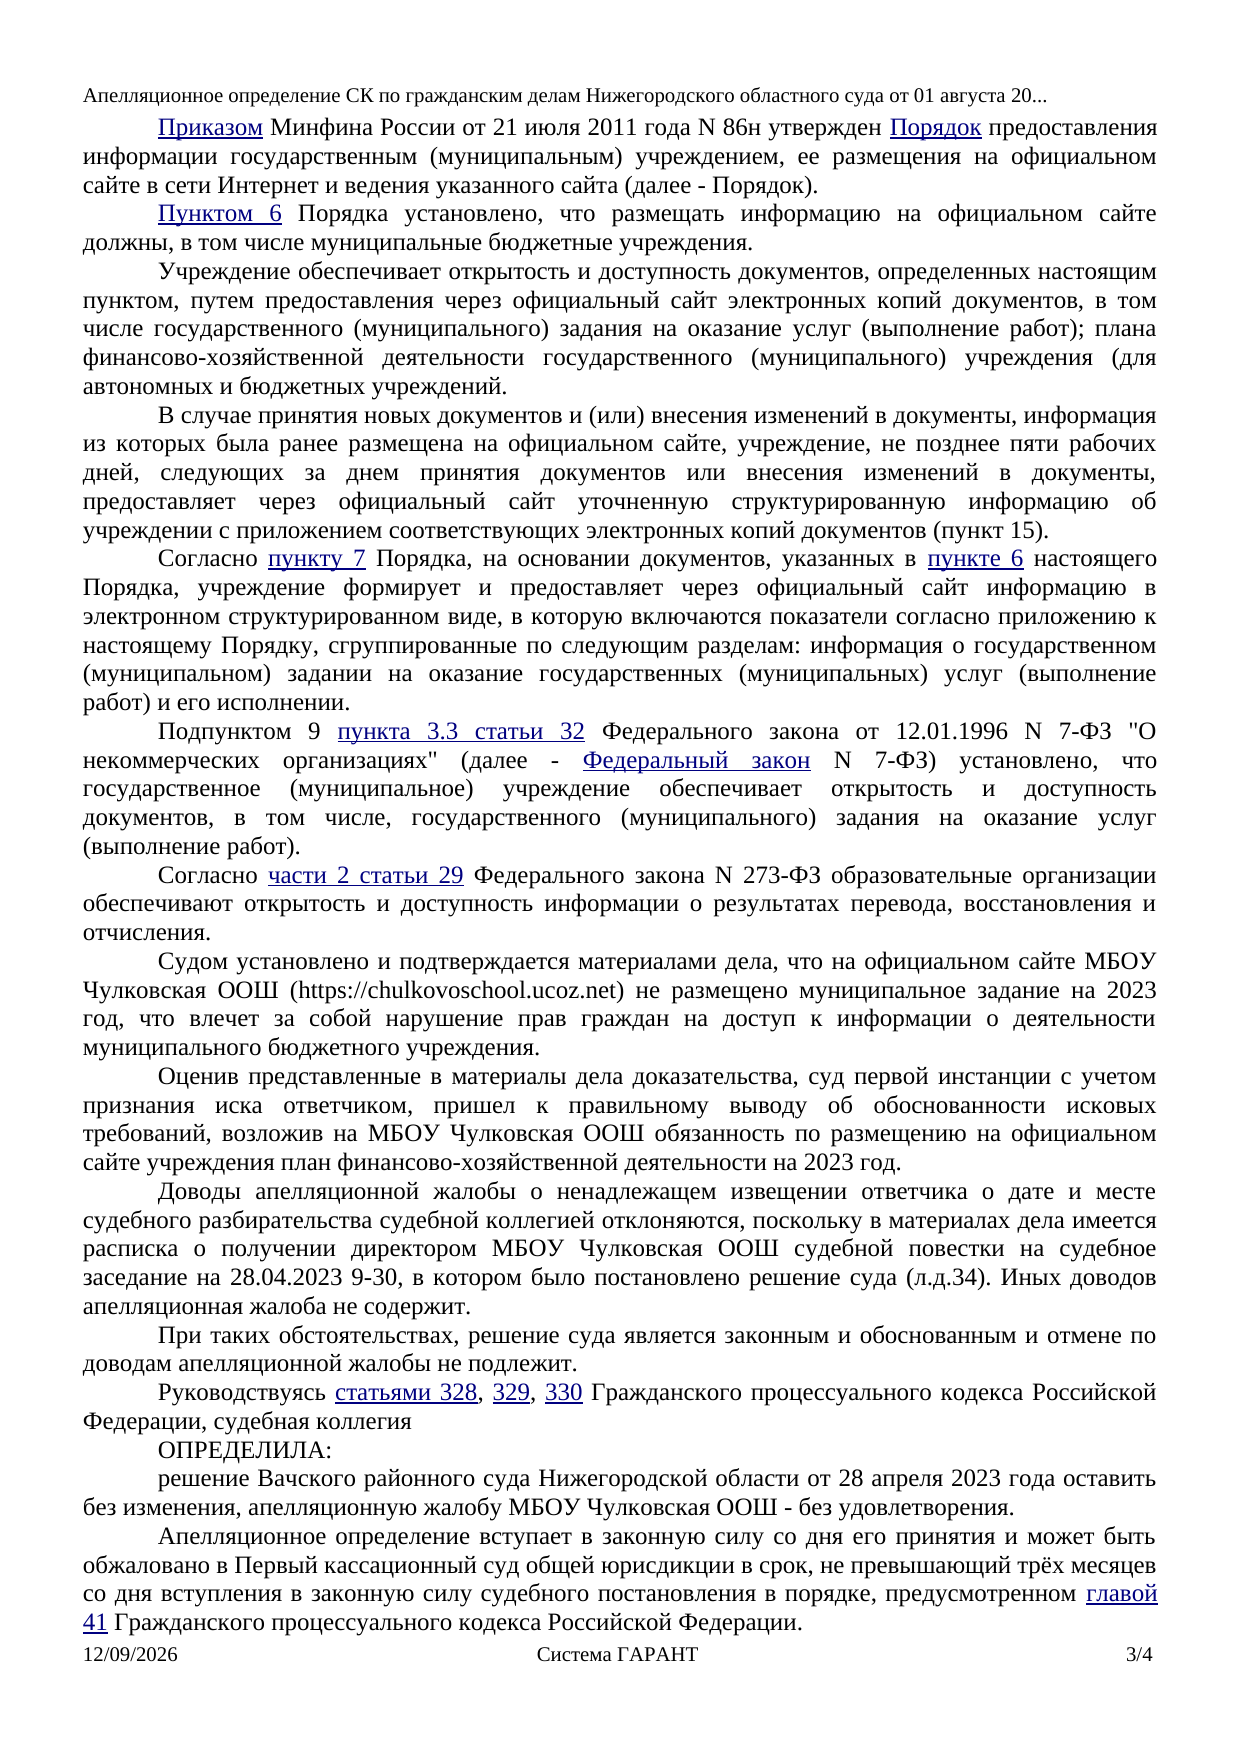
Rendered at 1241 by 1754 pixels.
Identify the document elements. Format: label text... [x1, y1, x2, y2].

text Оценив представленные в материалы дела доказательства, суд первой инстанции с учетом признания иска ответчиком, пришел к правильному выводу об обоснованности исковых требований, возложив на МБОУ Чулковская ООШ обязанность по размещению на официальном сайте учреждения план финансово-хозяйственной деятельности на 2023 год. [83, 1061, 1157, 1176]
text Апелляционное определение вступает в законную силу со дня его принятия и может быть обжаловано в Первый кассационный суд общей юрисдикции в срок, не превышающий трёх месяцев со дня вступления в законную силу судебного постановления в порядке, предусмотренном главой 41 Гражданского процессуального кодекса Российской Федерации. [83, 1521, 1157, 1636]
text ОПРЕДЕЛИЛА: [83, 1435, 1157, 1463]
text решение Вачского районного суда Нижегородской области от 28 апреля 2023 года оставить без изменения, апелляционную жалобу МБОУ Чулковская ООШ - без удовлетворения. [83, 1463, 1157, 1521]
text Согласно части 2 статьи 29 Федерального закона N 273-ФЗ образовательные организации обеспечивают открытость и доступность информации о результатах перевода, восстановления и отчисления. [83, 860, 1157, 946]
text Доводы апелляционной жалобы о ненадлежащем извещении ответчика о дате и месте судебного разбирательства судебной коллегией отклоняются, поскольку в материалах дела имеется расписка о получении директором МБОУ Чулковская ООШ судебной повестки на судебное заседание на 28.04.2023 9-30, в котором было постановлено решение суда (л.д.34). Иных доводов апелляционная жалоба не содержит. [83, 1176, 1157, 1320]
text При таких обстоятельствах, решение суда является законным и обоснованным и отмене по доводам апелляционной жалобы не подлежит. [83, 1320, 1157, 1377]
text Приказом Минфина России от 21 июля 2011 года N 86н утвержден Порядок предоставления информации государственным (муниципальным) учреждением, ее размещения на официальном сайте в сети Интернет и ведения указанного сайта (далее - Порядок). [83, 112, 1157, 198]
text Пунктом 6 Порядка установлено, что размещать информацию на официальном сайте должны, в том числе муниципальные бюджетные учреждения. [83, 198, 1157, 256]
text Согласно пункту 7 Порядка, на основании документов, указанных в пункте 6 настоящего Порядка, учреждение формирует и предоставляет через официальный сайт информацию в электронном структурированном виде, в которую включаются показатели согласно приложению к настоящему Порядку, сгруппированные по следующим разделам: информация о государственном (муниципальном) задании на оказание государственных (муниципальных) услуг (выполнение работ) и его исполнении. [83, 543, 1157, 716]
text Руководствуясь статьями 328, 329, 330 Гражданского процессуального кодекса Российской Федерации, судебная коллегия [83, 1377, 1157, 1435]
text Судом установлено и подтверждается материалами дела, что на официальном сайте МБОУ Чулковская ООШ (https://chulkovoschool.ucoz.net) не размещено муниципальное задание на 2023 год, что влечет за собой нарушение прав граждан на доступ к информации о деятельности муниципального бюджетного учреждения. [83, 946, 1157, 1061]
text Подпунктом 9 пункта 3.3 статьи 32 Федерального закона от 12.01.1996 N 7-ФЗ "О некоммерческих организациях" (далее - Федеральный закон N 7-ФЗ) установлено, что государственное (муниципальное) учреждение обеспечивает открытость и доступность документов, в том числе, государственного (муниципального) задания на оказание услуг (выполнение работ). [83, 716, 1157, 860]
text Учреждение обеспечивает открытость и доступность документов, определенных настоящим пунктом, путем предоставления через официальный сайт электронных копий документов, в том числе государственного (муниципального) задания на оказание услуг (выполнение работ); плана финансово-хозяйственной деятельности государственного (муниципального) учреждения (для автономных и бюджетных учреждений. [83, 256, 1157, 400]
text В случае принятия новых документов и (или) внесения изменений в документы, информация из которых была ранее размещена на официальном сайте, учреждение, не позднее пяти рабочих дней, следующих за днем принятия документов или внесения изменений в документы, предоставляет через официальный сайт уточненную структурированную информацию об учреждении с приложением соответствующих электронных копий документов (пункт 15). [83, 400, 1157, 543]
